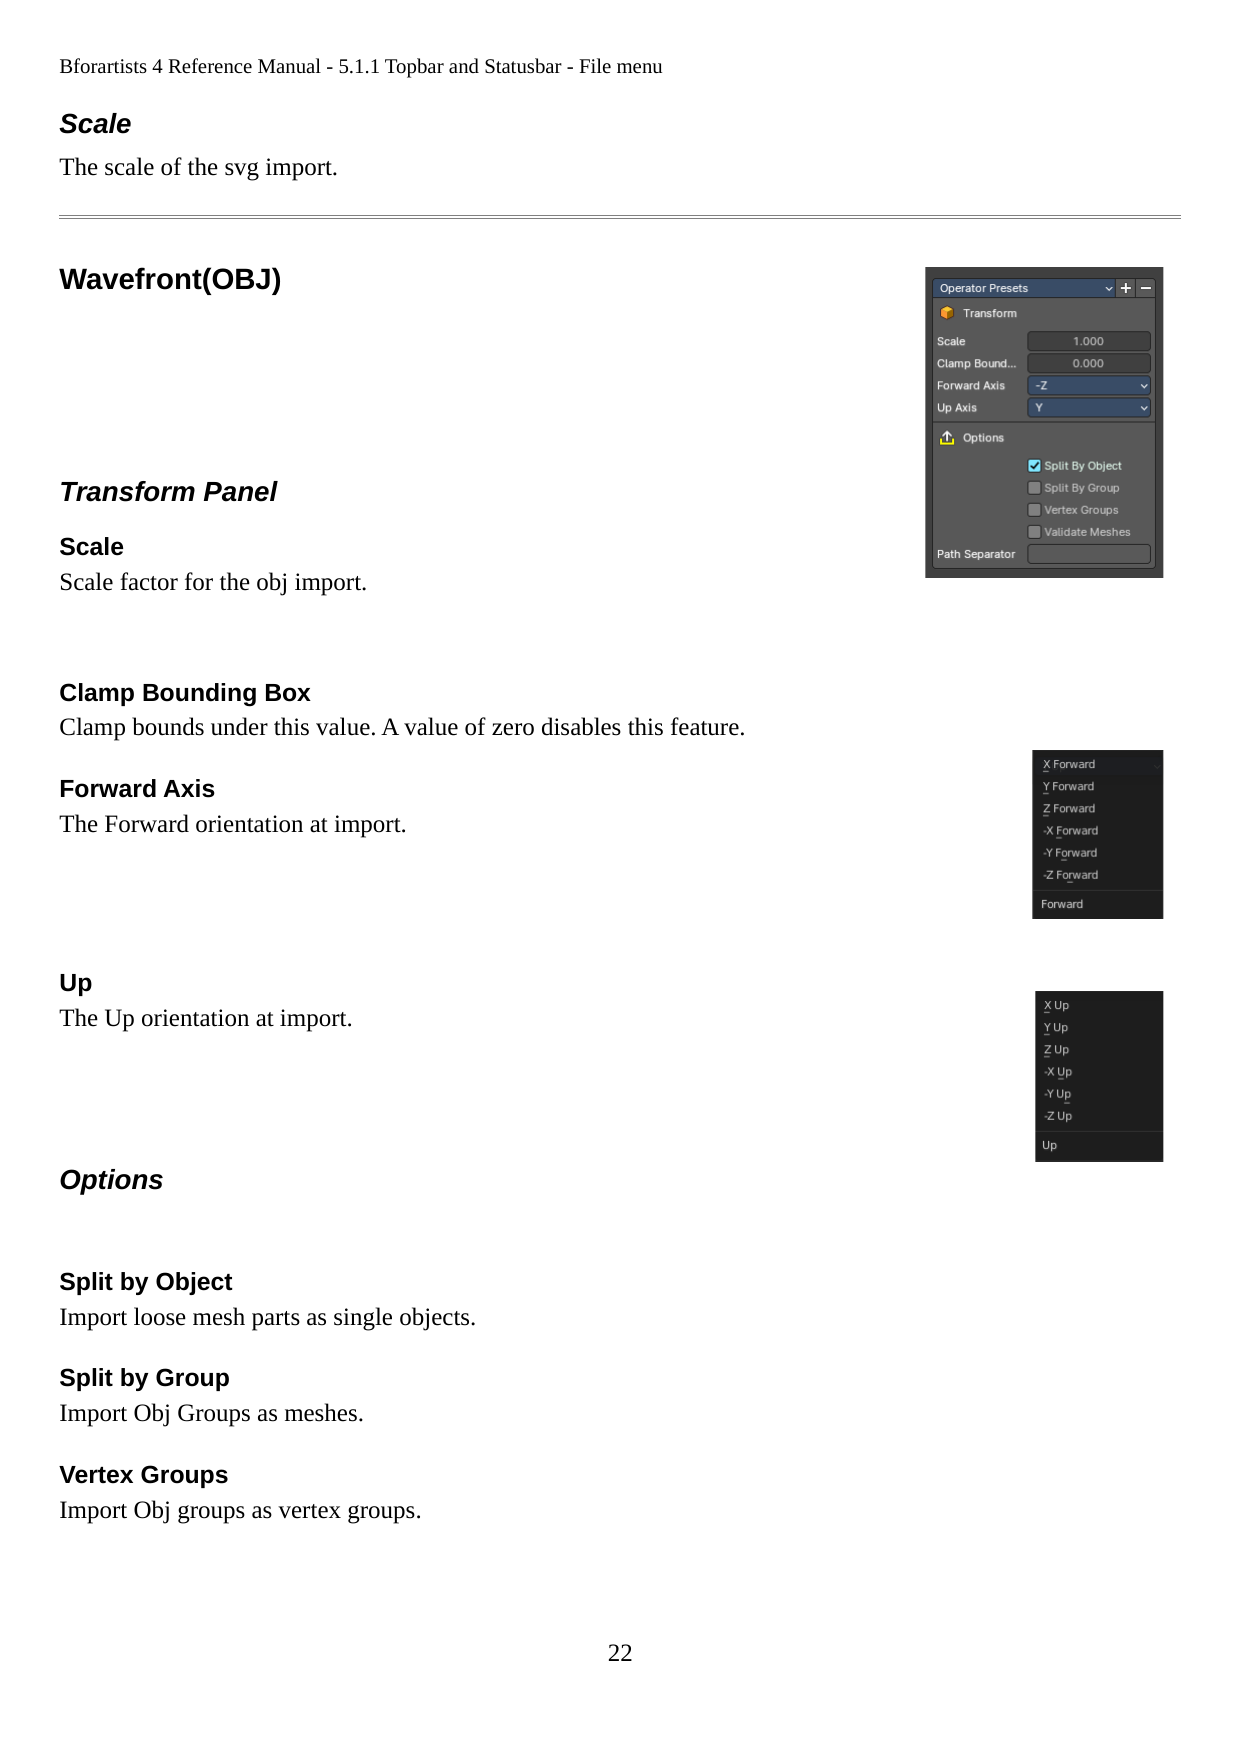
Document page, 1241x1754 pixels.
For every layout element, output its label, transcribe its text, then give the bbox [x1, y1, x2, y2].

subtitle Scale [59, 107, 1181, 139]
picture [1032, 750, 1164, 919]
subtitle Scale [59, 532, 925, 561]
subtitle Up [59, 968, 1181, 997]
text The Up orientation at import. [59, 1003, 1035, 1032]
subtitle Vertex Groups [59, 1460, 1181, 1488]
subtitle [1164, 475, 1181, 507]
picture [925, 267, 1164, 578]
text Scale factor for the obj import. [59, 567, 1181, 596]
picture [1035, 991, 1164, 1162]
text The scale of the svg import. [59, 152, 1181, 181]
text Import Obj groups as vertex groups. [59, 1495, 1181, 1523]
subtitle Split by Group [59, 1363, 1181, 1392]
subtitle Wavefront(OBJ) [59, 262, 1181, 295]
subtitle Options [59, 1163, 1181, 1195]
text Import Obj Groups as meshes. [59, 1398, 1181, 1427]
subtitle Transform Panel [59, 475, 925, 507]
subtitle [1164, 532, 1181, 561]
text The Forward orientation at import. [59, 809, 1032, 838]
subtitle Split by Object [59, 1267, 1181, 1296]
text Import loose mesh parts as single objects. [59, 1302, 1181, 1331]
subtitle [1164, 774, 1181, 803]
text Clamp bounds under this value. A value of zero disables this feature. [59, 712, 1181, 741]
subtitle Clamp Bounding Box [59, 678, 1181, 706]
subtitle Forward Axis [59, 774, 1032, 803]
